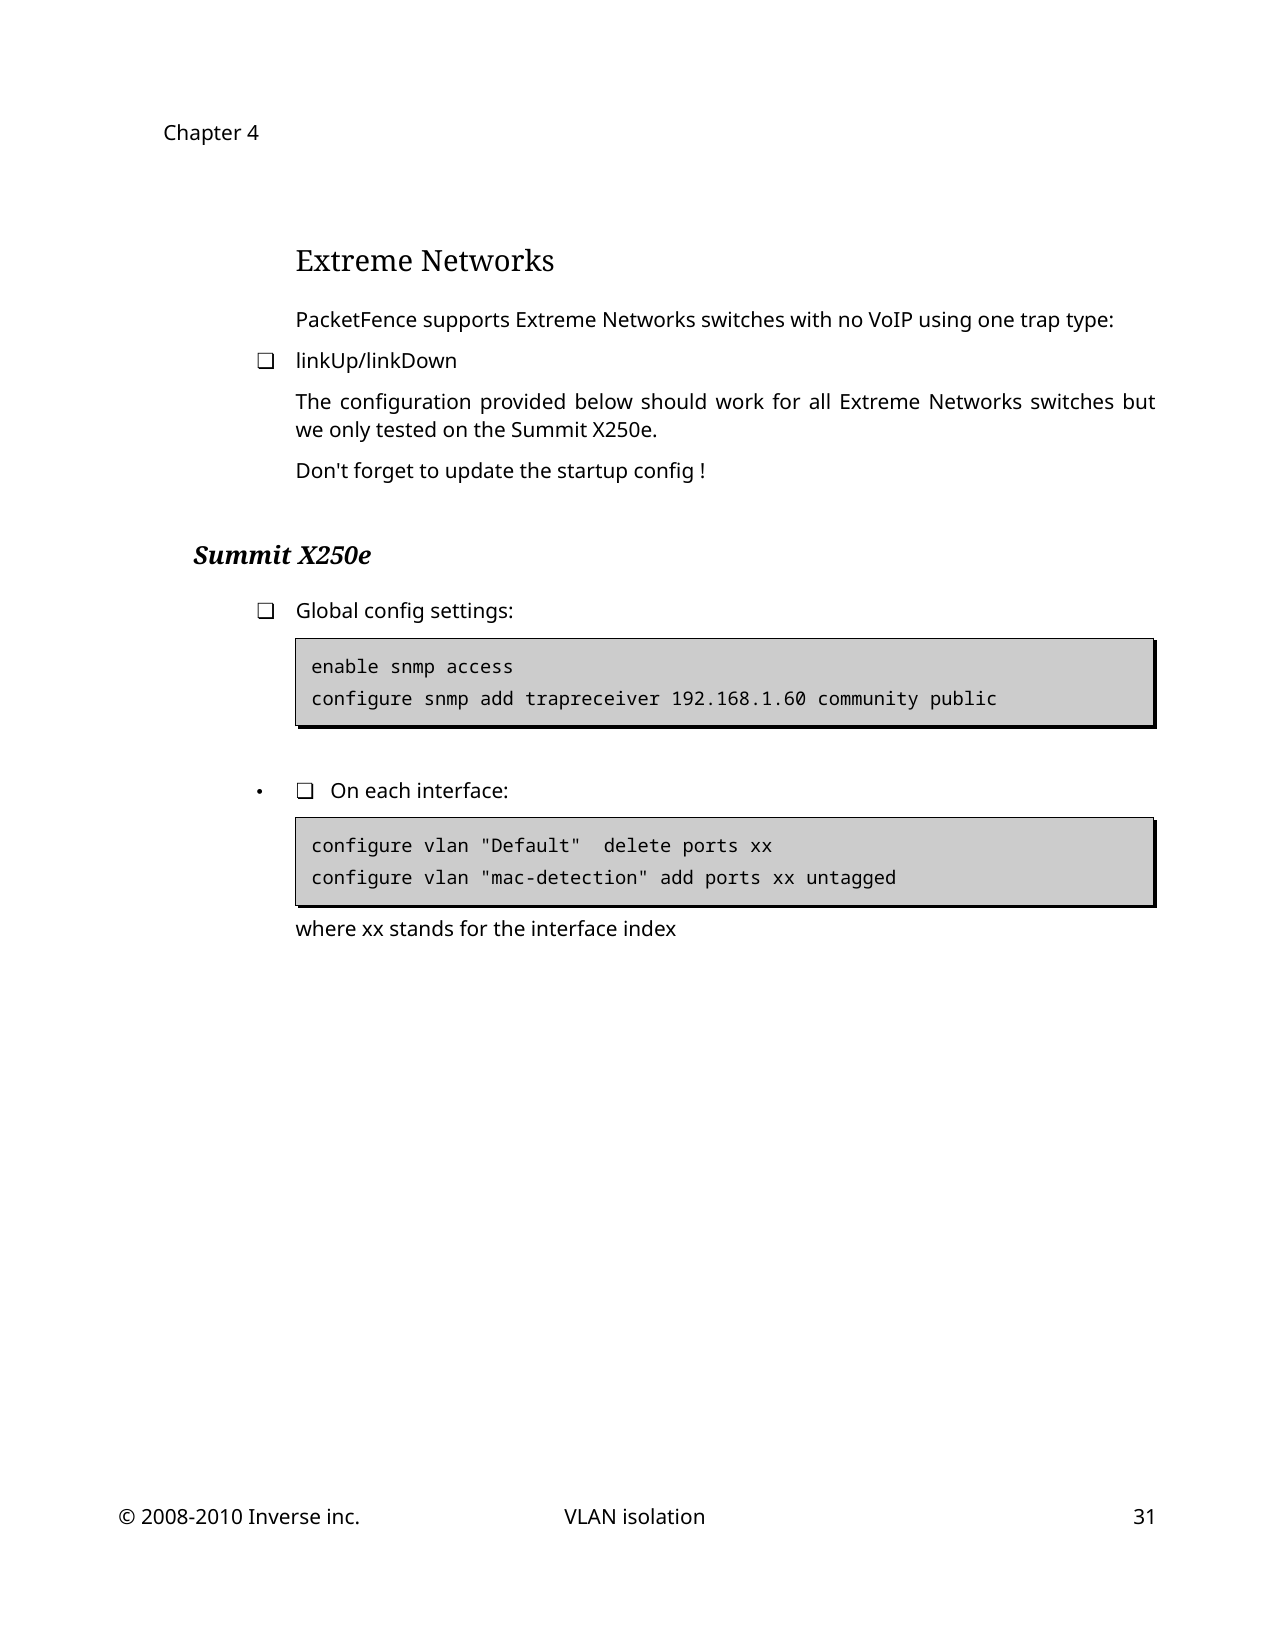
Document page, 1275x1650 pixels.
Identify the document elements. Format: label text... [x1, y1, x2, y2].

list ❏ linkUp/linkDown [256, 346, 1157, 374]
subtitle Extreme Networks [295, 241, 1157, 280]
text The configuration provided below should work for all Extreme Networks switches but we only tested on the Summit X250e. [295, 387, 1157, 444]
list ❏ On each interface: [256, 776, 1157, 804]
text configure vlan "Default" delete ports xx [296, 818, 1153, 848]
list ❏ Global config settings: [256, 597, 1157, 625]
subtitle Summit X250e [156, 538, 1157, 572]
text Don't forget to update the startup config ! [295, 456, 1157, 485]
text configure vlan "mac-detection" add ports xx untagged [296, 848, 1153, 905]
text configure snmp add trapreceiver 192.168.1.60 community public [296, 669, 1153, 725]
text where xx stands for the interface index [295, 914, 1157, 943]
text enable snmp access [296, 639, 1153, 669]
text PacketFence supports Extreme Networks switches with no VoIP using one trap type: [295, 305, 1157, 333]
